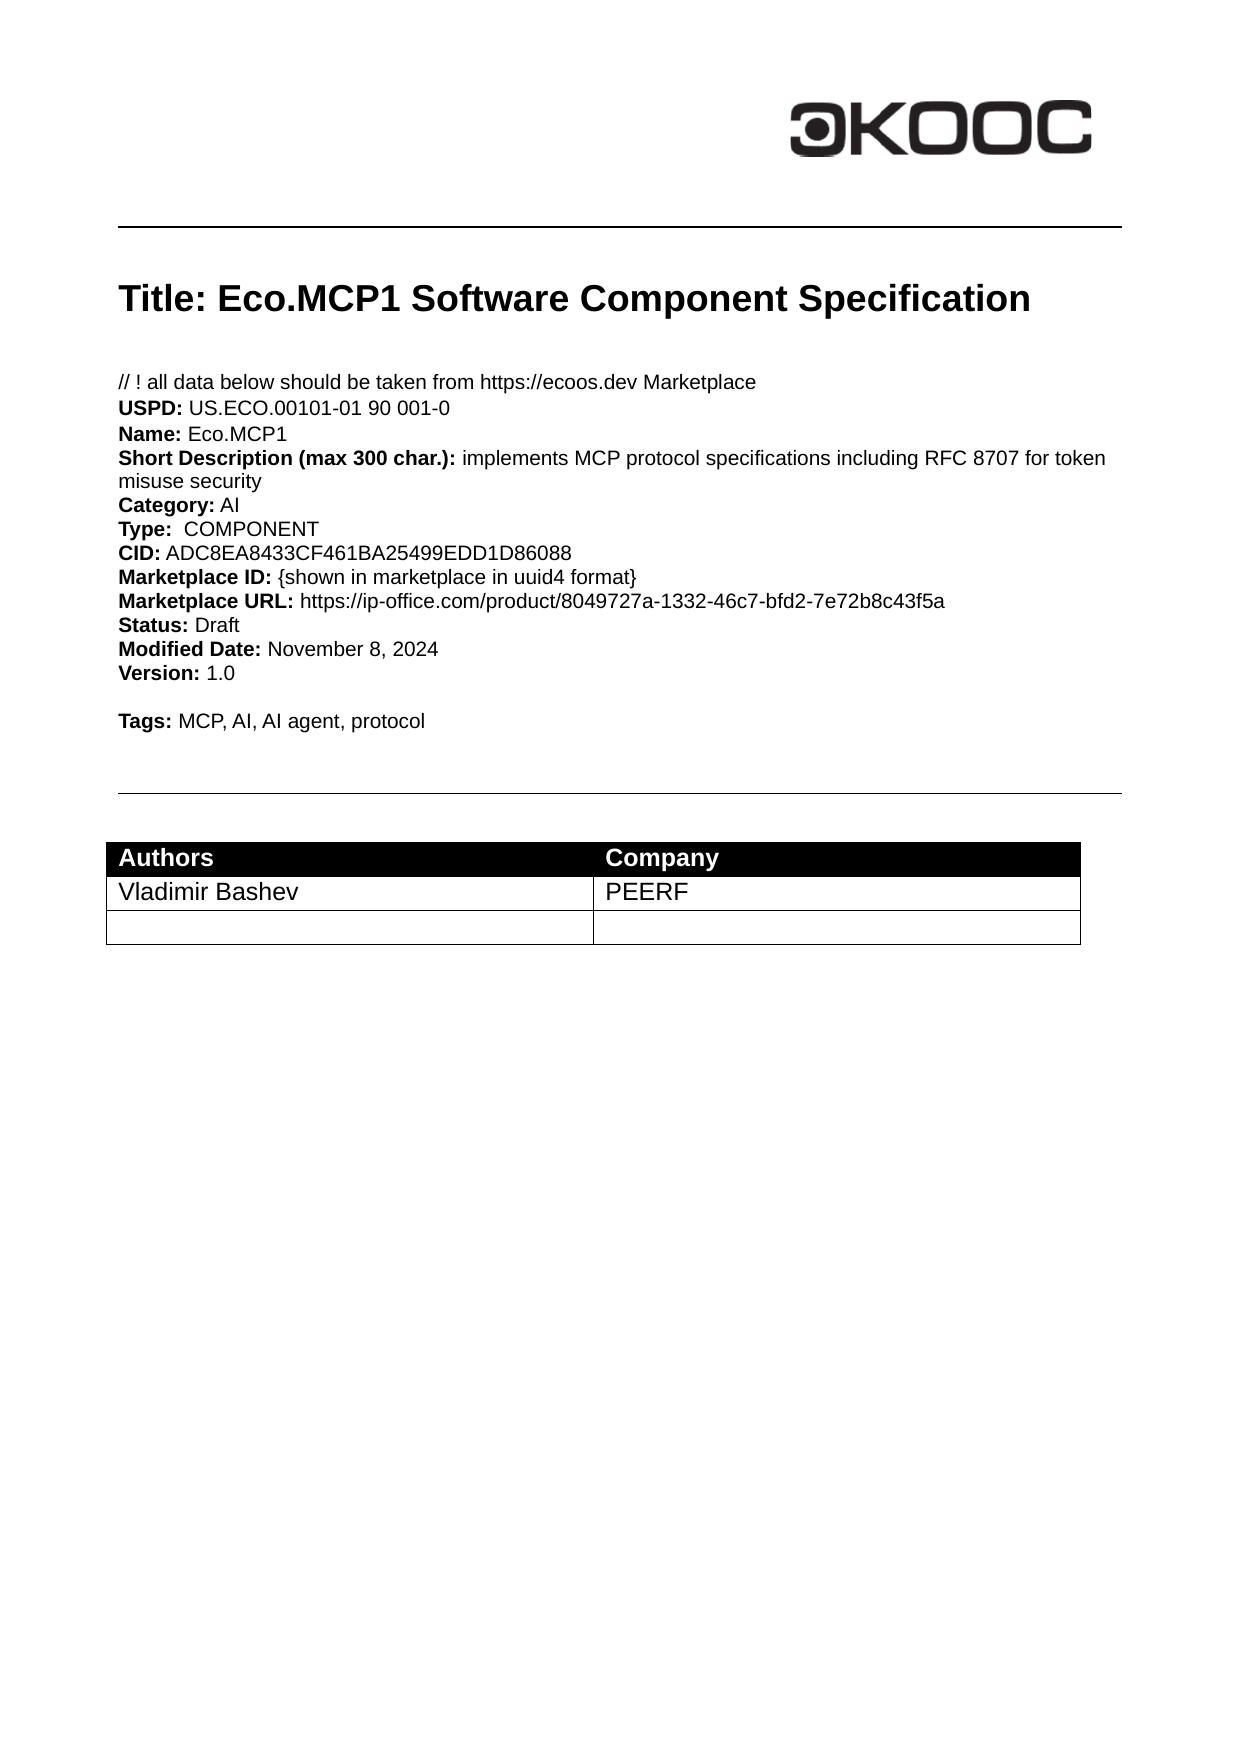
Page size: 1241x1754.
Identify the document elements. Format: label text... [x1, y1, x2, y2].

text Type: COMPONENT [118, 517, 1122, 541]
text Version: 1.0 [118, 661, 1122, 685]
text Title: Eco.MCP1 Software Component Specification [118, 276, 1122, 319]
table_header Authors [107, 843, 593, 876]
text Marketplace URL: https://ip-office.com/product/8049727a-1332-46c7-bfd2-7e72b8c43f5a [118, 589, 1122, 613]
text CID: ADC8EA8433CF461BA25499EDD1D86088 [118, 541, 1122, 565]
text Short Description (max 300 char.): implements MCP protocol specifications including RFC 8707 for token misuse security [118, 445, 1122, 493]
text // ! all data below should be taken from https://ecoos.dev Marketplace [118, 370, 1122, 394]
table_cell [594, 911, 1080, 944]
table_cell Vladimir Bashev [107, 877, 593, 910]
text Modified Date: November 8, 2024 [118, 637, 1122, 661]
text Marketplace ID: {shown in marketplace in uuid4 format} [118, 565, 1122, 589]
text Status: Draft [118, 613, 1122, 637]
table_header Company [594, 843, 1080, 876]
picture [790, 100, 1092, 157]
text Category: AI [118, 493, 1122, 517]
text Tags: MCP, AI, AI agent, protocol [118, 709, 1122, 733]
table_cell [107, 911, 593, 944]
text USPD: US.ECO.00101-01 90 001-0 [118, 396, 1122, 420]
table_cell PEERF [594, 877, 1080, 910]
text Name: Eco.MCP1 [118, 421, 1122, 445]
